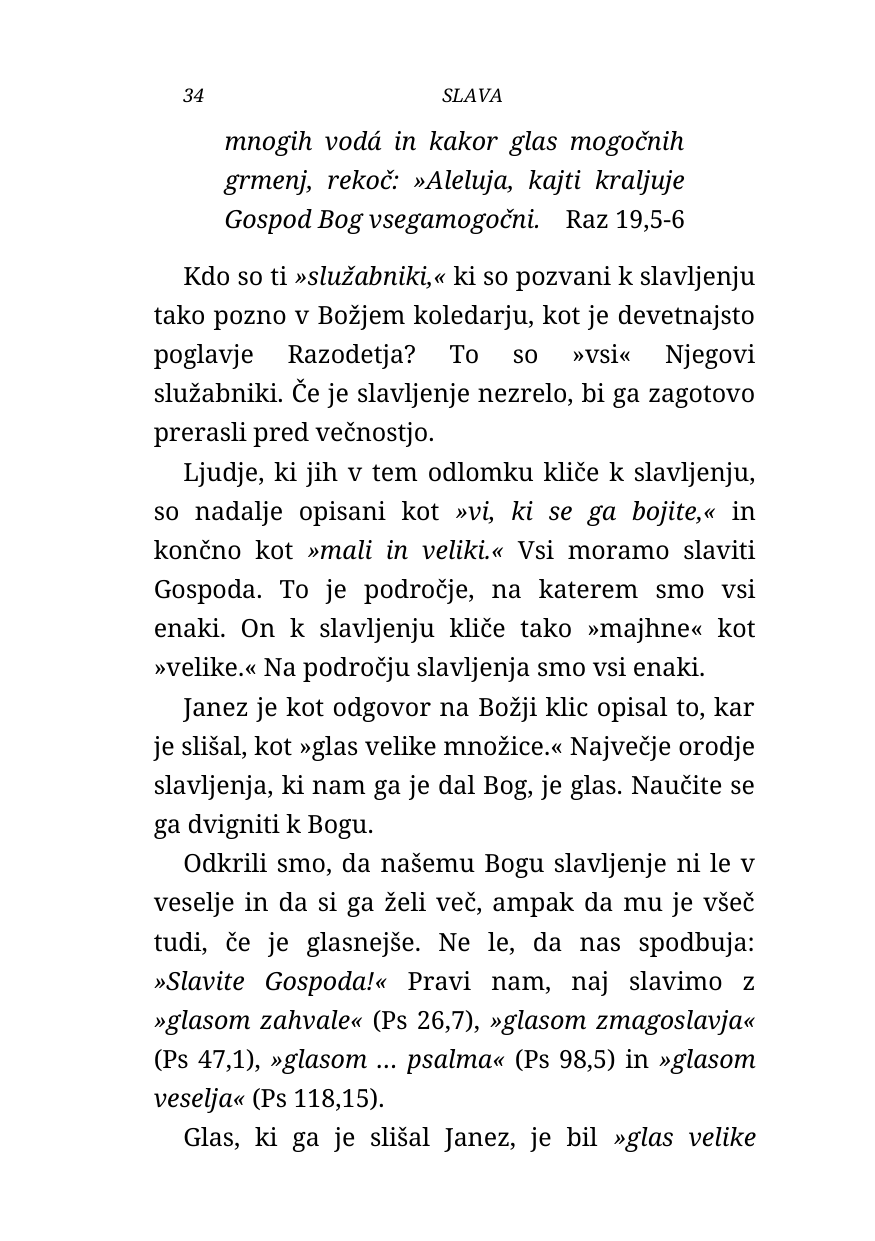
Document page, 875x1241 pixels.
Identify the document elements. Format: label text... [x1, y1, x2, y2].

text Kdo so ti »služabniki,« ki so pozvani k slavljenju tako pozno v Božjem koledarju, kot je devetnajsto poglavje Razodetja? To so »vsi« Njegovi služabniki. Če je slavljenje nezrelo, bi ga zagotovo prerasli pred večnostjo. [153, 258, 756, 449]
text Glas, ki ga je slišal Janez, je bil »glas velike [153, 1120, 756, 1154]
text mnogih vodá in kakor glas mogočnih grmenj, rekoč: »Aleluja, kajti kraljuje Gospod Bog vsegamogočni. Raz 19,5-6 [224, 123, 685, 236]
text Janez je kot odgovor na Božji klic opisal to, kar je slišal, kot »glas velike množice.« Največje orodje slavljenja, ki nam ga je dal Bog, je glas. Naučite se ga dvigniti k Bogu. [153, 689, 756, 841]
text Ljudje, ki jih v tem odlomku kliče k slavljenju, so nadalje opisani kot »vi, ki se ga bojite,« in končno kot »mali in veliki.« Vsi moramo slaviti Gospoda. To je področje, na katerem smo vsi enaki. On k slavljenju kliče tako »majhne« kot »velike.« Na področju slavljenja smo vsi enaki. [153, 454, 756, 684]
text Odkrili smo, da našemu Bogu slavljenje ni le v veselje in da si ga želi več, ampak da mu je všeč tudi, če je glasnejše. Ne le, da nas spodbuja: »Slavite Gospoda!« Pravi nam, naj slavimo z »glasom zahvale« (Ps 26,7), »glasom zmagoslavja« (Ps 47,1), »glasom … psalma« (Ps 98,5) in »glasom veselja« (Ps 118,15). [153, 846, 756, 1115]
